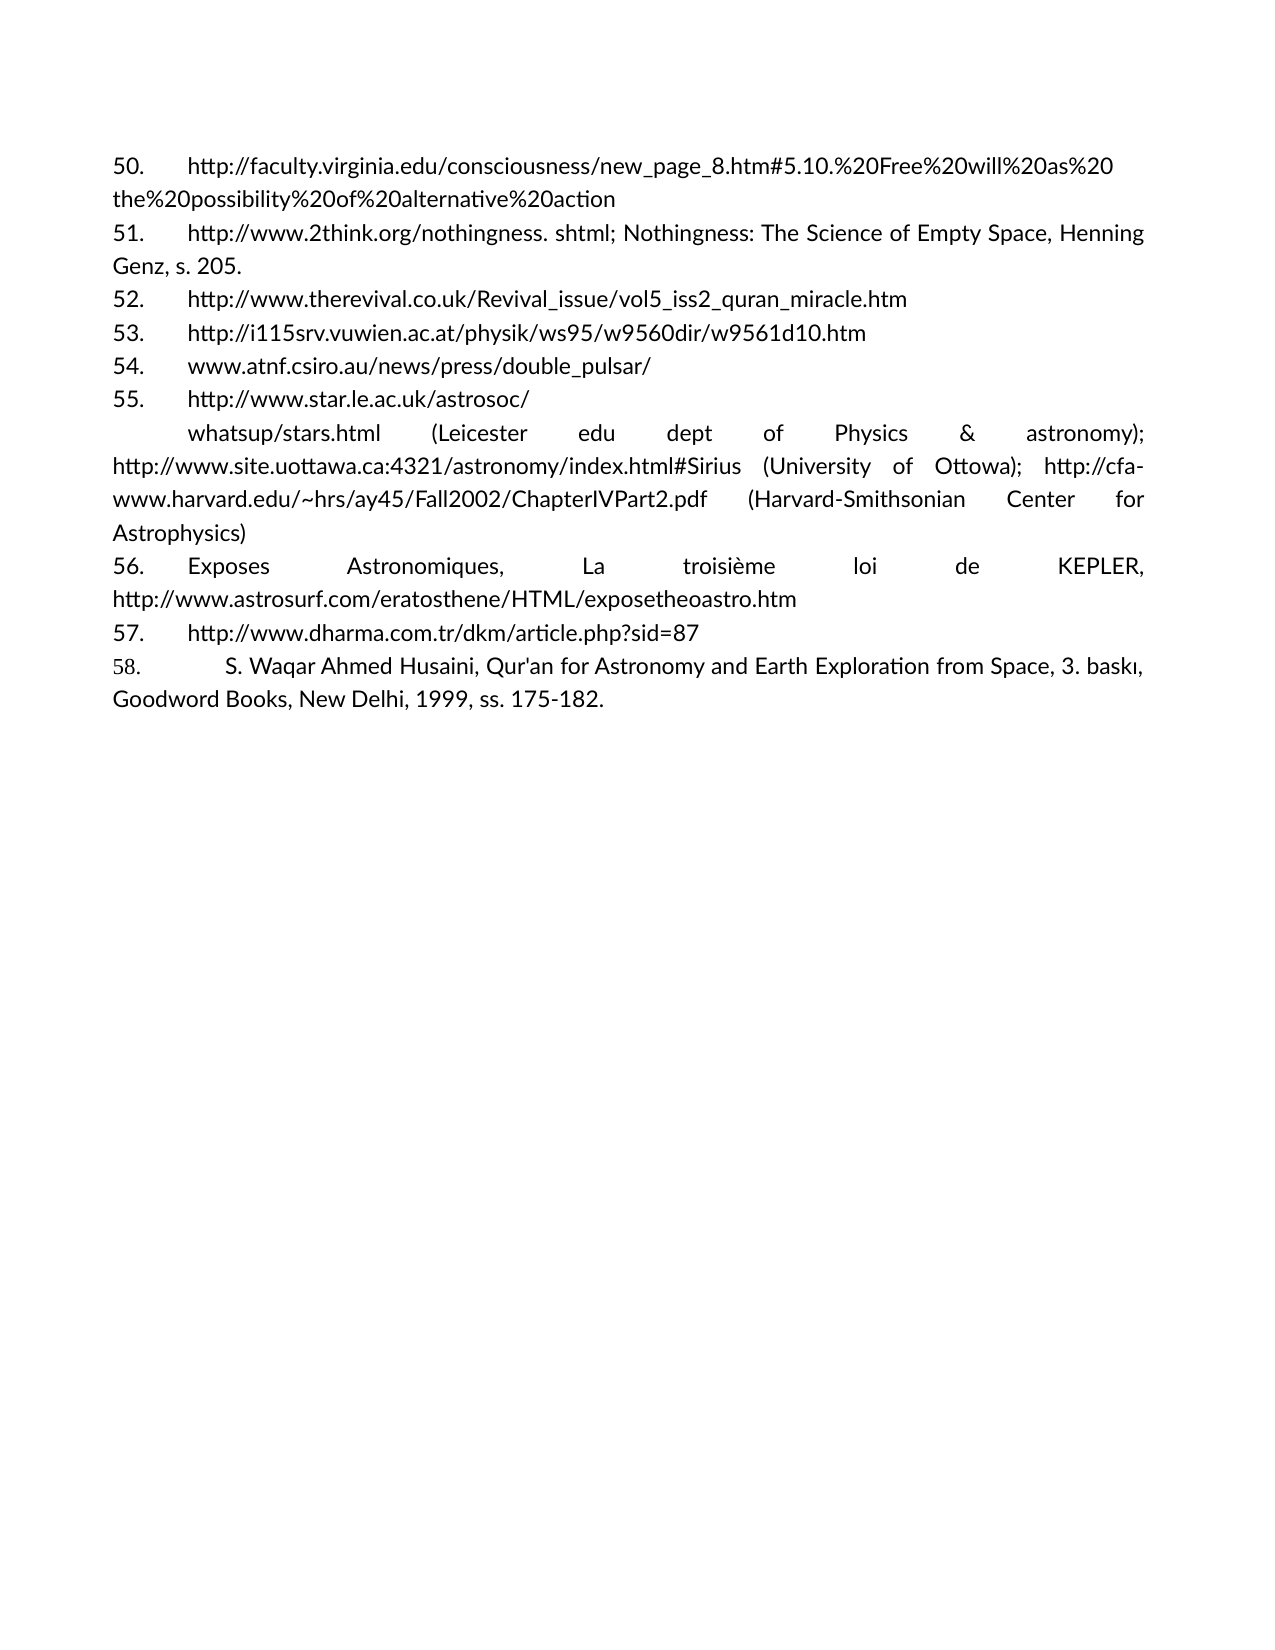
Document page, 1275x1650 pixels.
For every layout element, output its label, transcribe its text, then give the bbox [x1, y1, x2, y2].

list S. Waqar Ahmed Husaini, Qur'an for Astronomy and Earth Exploration from Space, 3. baskı, Goodword Books, New Delhi, 1999, ss. 175-182. [112, 648, 1145, 714]
text whatsup/stars.html (Leicester edu dept of Physics & astronomy); http://www.site.uottawa.ca:4321/astronomy/index.html#Sirius (University of Ottowa); http://cfa-www.harvard.edu/~hrs/ay45/Fall2002/ChapterIVPart2.pdf (Harvard-Smithsonian Center for Astrophysics) [112, 414, 1145, 548]
text 57. http://www.dharma.com.tr/dkm/article.php?sid=87 [112, 614, 1145, 648]
text 54. www.atnf.csiro.au/news/press/double_pulsar/ [112, 348, 1145, 381]
text 55. http://www.star.le.ac.uk/astrosoc/ [112, 381, 1145, 414]
text 56. Exposes Astronomiques, La troisième loi de KEPLER, http://www.astrosurf.com/eratosthene/HTML/exposetheoastro.htm [112, 548, 1145, 614]
text 52. http://www.therevival.co.uk/Revival_issue/vol5_iss2_quran_miracle.htm [112, 281, 1145, 314]
text 50. http://faculty.virginia.edu/consciousness/new_page_8.htm#5.10.%20Free%20will%20as%20 the%20possibility%20of%20alternative%20action [112, 148, 1145, 214]
text 53. http://i115srv.vuwien.ac.at/physik/ws95/w9560dir/w9561d10.htm [112, 314, 1145, 348]
text 51. http://www.2think.org/nothingness. shtml; Nothingness: The Science of Empty Space, Henning Genz, s. 205. [112, 214, 1145, 281]
